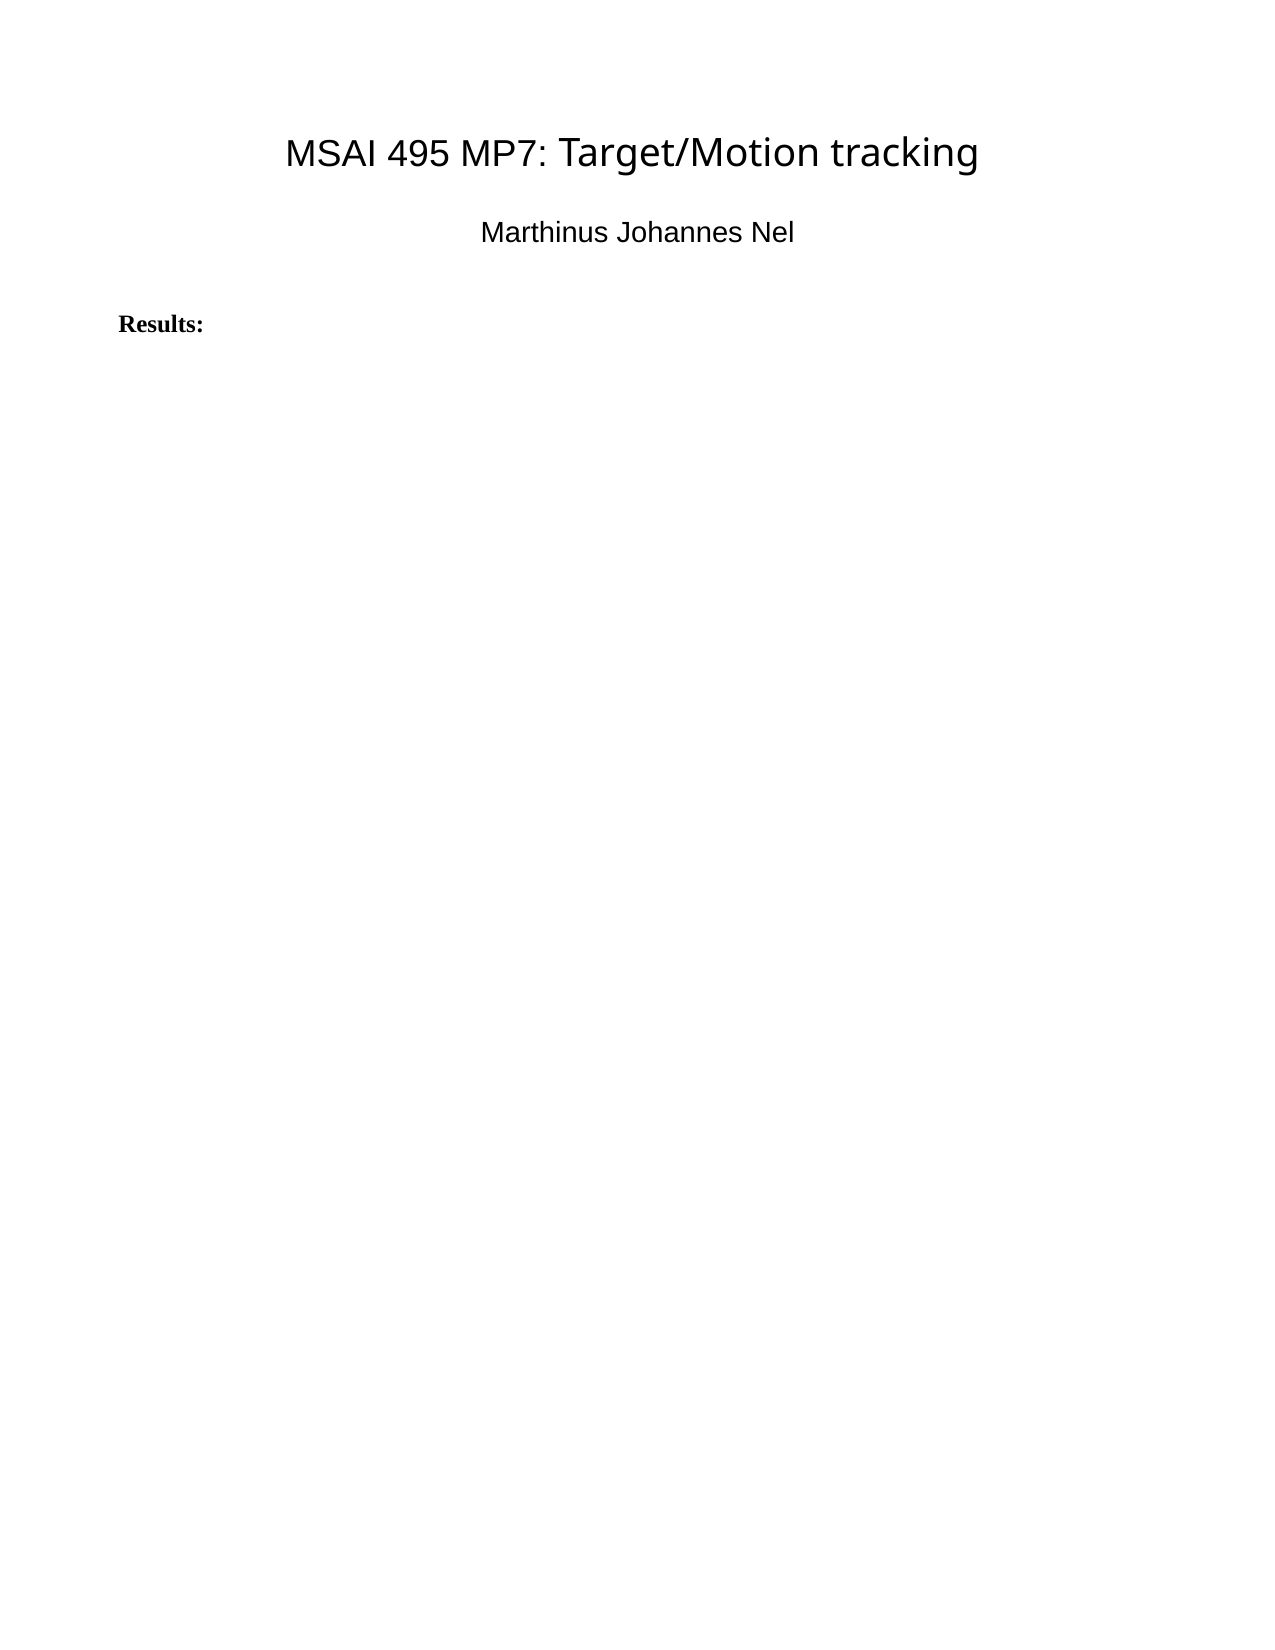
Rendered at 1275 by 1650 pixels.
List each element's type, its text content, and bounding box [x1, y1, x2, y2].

subtitle Marthinus Johannes Nel [118, 215, 1157, 249]
text Results: [118, 309, 1157, 337]
subtitle MSAI 495 MP7: Target/Motion tracking [118, 124, 1157, 178]
